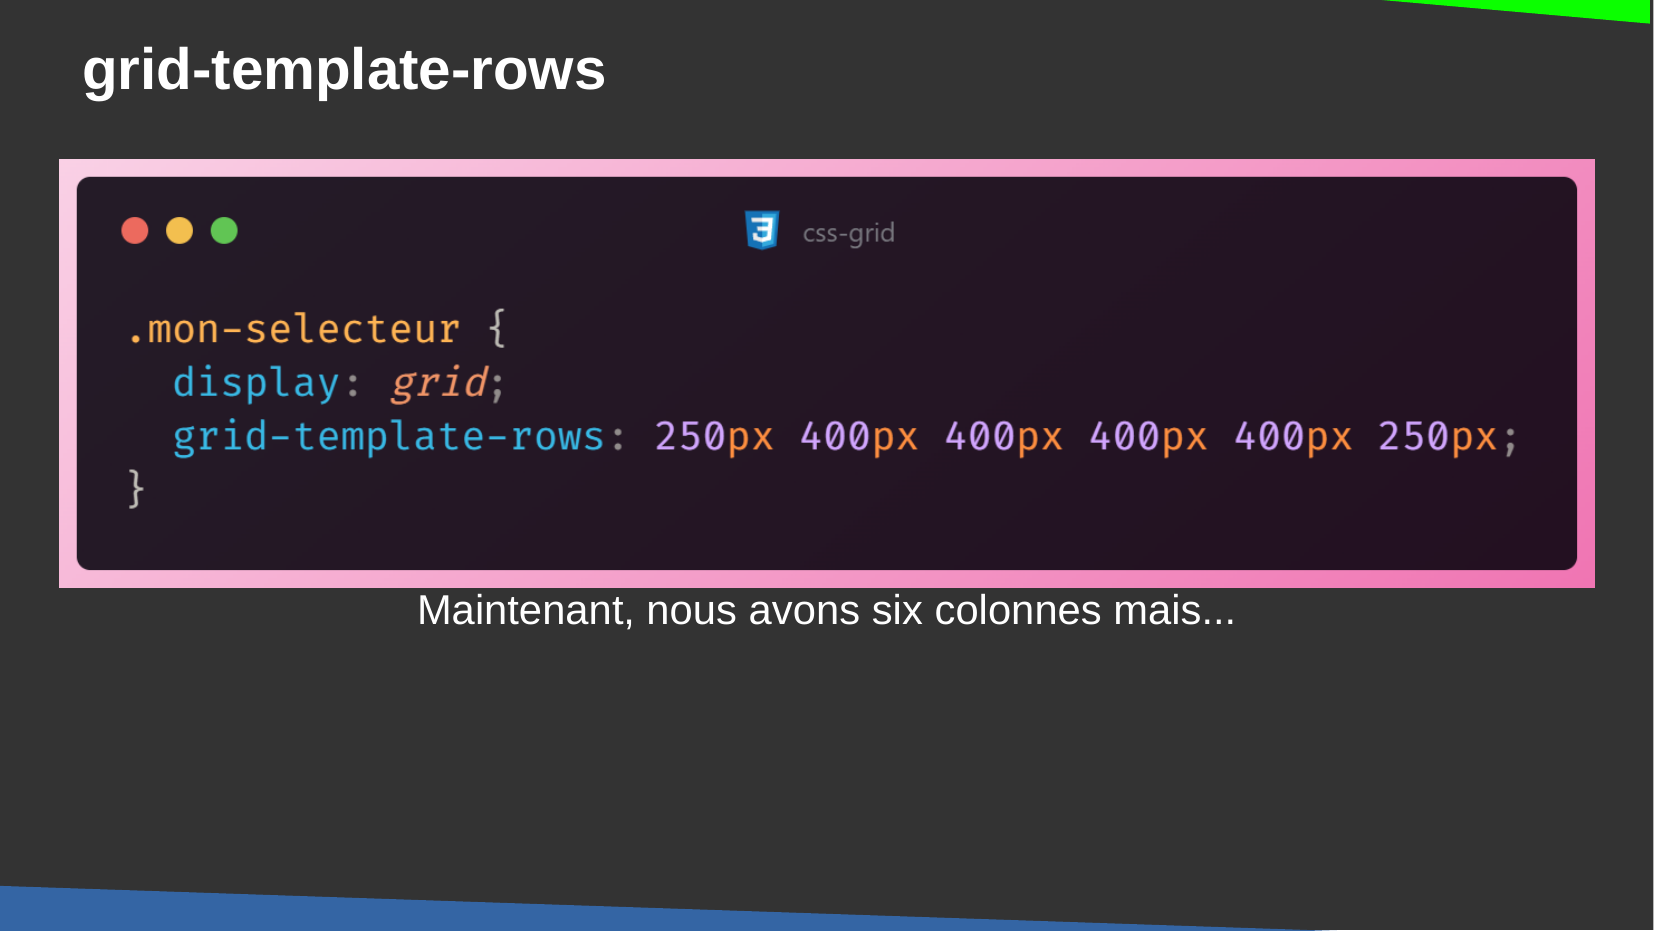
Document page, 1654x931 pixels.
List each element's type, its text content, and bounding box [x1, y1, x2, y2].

picture [59, 159, 1595, 588]
text_box [1381, 0, 1650, 24]
text_box [0, 885, 1337, 931]
title grid-template-rows [82, 37, 1571, 122]
text_box Maintenant, nous avons six colonnes mais... [118, 588, 1536, 679]
